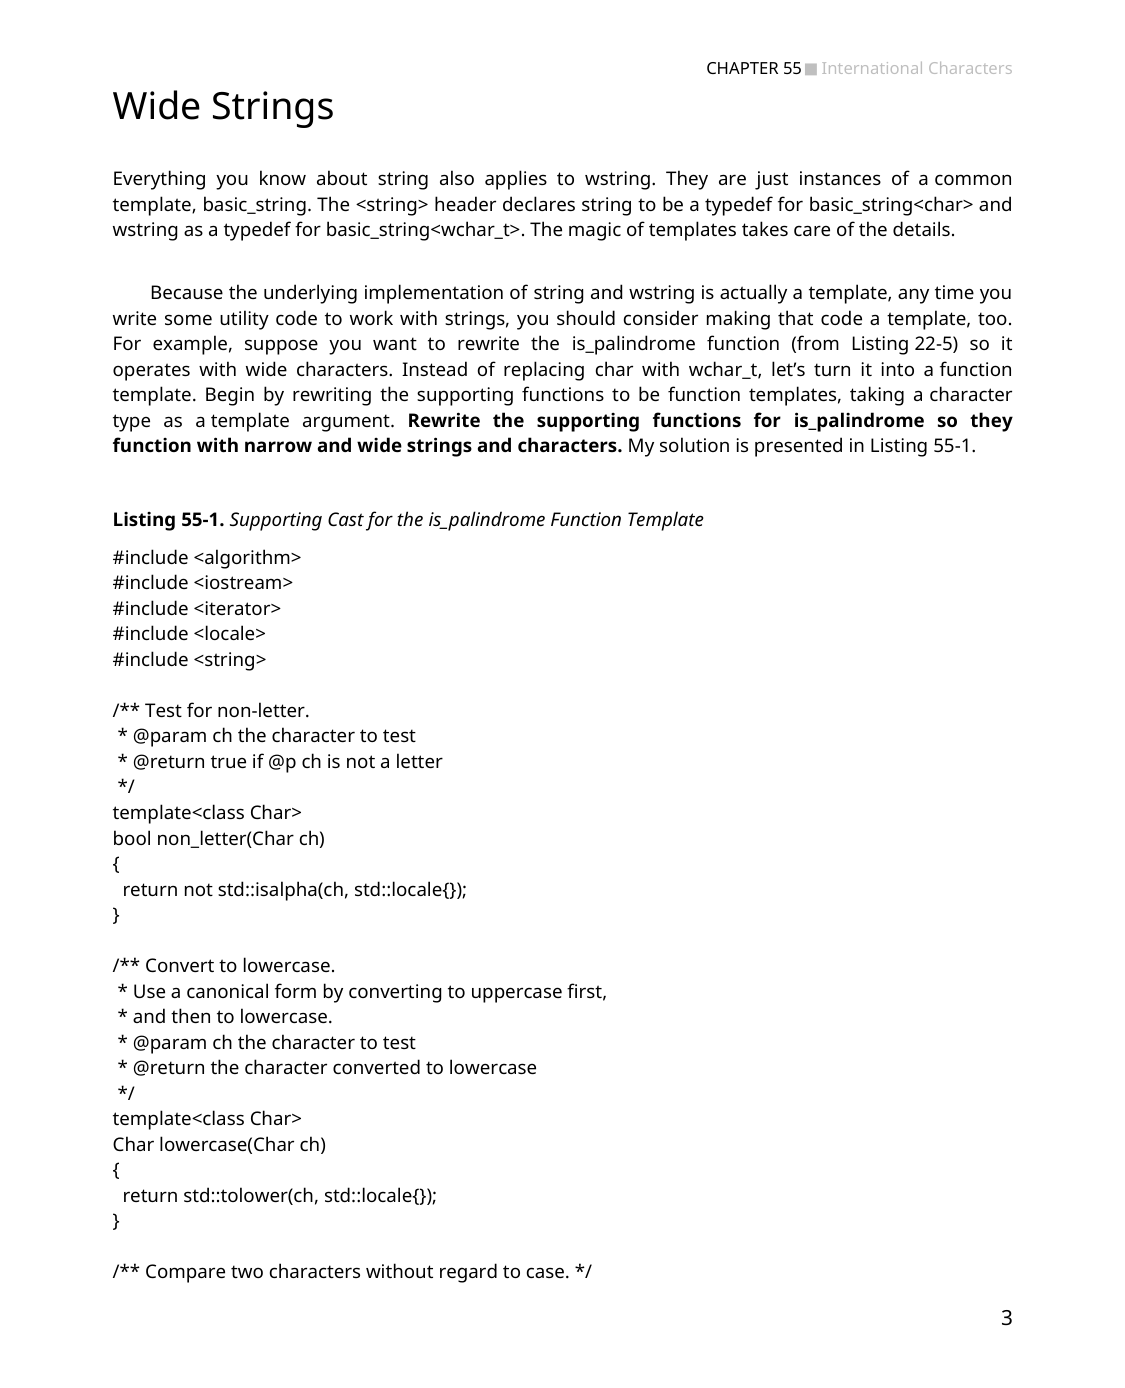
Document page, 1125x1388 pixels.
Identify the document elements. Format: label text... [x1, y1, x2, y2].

text /** Compare two characters without regard to case. */ [112, 1259, 1012, 1284]
subtitle Wide Strings [112, 79, 1012, 130]
text return std::tolower(ch, std::locale{}); [112, 1182, 1012, 1208]
text * @return the character converted to lowercase [112, 1054, 1012, 1080]
text template<class Char> [112, 1106, 1012, 1131]
text return not std::isalpha(ch, std::locale{}); [112, 876, 1012, 901]
text * Use a canonical form by converting to uppercase first, [112, 978, 1012, 1003]
text /** Test for non-letter. [112, 697, 1012, 723]
text Everything you know about string also applies to wstring. They are just instances of a common template, basic_string. The <string> header declares string to be a typedef for basic_string<char> and wstring as a typedef for basic_string<wchar_t>. The magic of templates takes care of the details. [112, 165, 1012, 242]
text #include <iterator> [112, 595, 1012, 621]
text } [112, 1208, 1012, 1233]
text #include <algorithm> [112, 544, 1012, 569]
text * and then to lowercase. [112, 1003, 1012, 1029]
text } [112, 901, 1012, 927]
text bool non_letter(Char ch) [112, 825, 1012, 850]
text #include <locale> [112, 621, 1012, 646]
text #include <string> [112, 646, 1012, 672]
text { [112, 1157, 1012, 1182]
text /** Convert to lowercase. [112, 952, 1012, 978]
text #include <iostream> [112, 569, 1012, 595]
text */ [112, 774, 1012, 799]
text template<class Char> [112, 799, 1012, 825]
text */ [112, 1080, 1012, 1106]
text * @param ch the character to test [112, 723, 1012, 748]
text * @return true if @p ch is not a letter [112, 748, 1012, 774]
text Because the underlying implementation of string and wstring is actually a template, any time you write some utility code to work with strings, you should consider making that code a template, too. For example, suppose you want to rewrite the is_palindrome function (from Listing 22-5) so it operates with wide characters. Instead of replacing char with wchar_t, let’s turn it into a function template. Begin by rewriting the supporting functions to be function templates, taking a character type as a template argument. Rewrite the supporting functions for is_palindrome so they function with narrow and wide strings and characters. My solution is presented in Listing 55-1. [112, 279, 1012, 458]
text Listing 55-1. Supporting Cast for the is_palindrome Function Template [112, 506, 1012, 532]
text { [112, 850, 1012, 876]
text * @param ch the character to test [112, 1029, 1012, 1054]
text Char lowercase(Char ch) [112, 1131, 1012, 1157]
